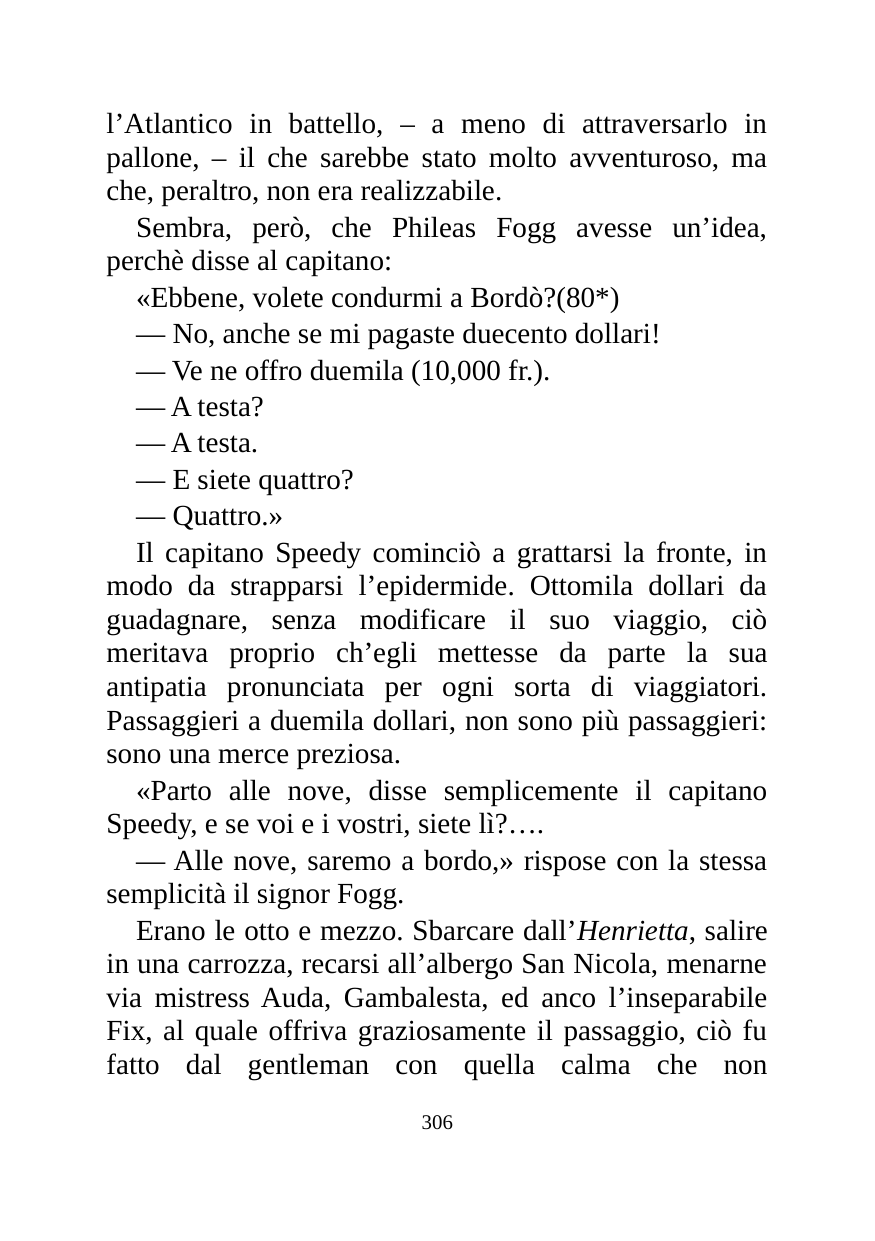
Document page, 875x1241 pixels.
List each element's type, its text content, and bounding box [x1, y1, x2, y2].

text — A testa. [106, 426, 768, 459]
text «Ebbene, volete condurmi a Bordò?(80*) [106, 280, 768, 313]
text l’Atlantico in battello, – a meno di attraversarlo in pallone, – il che sarebbe stato molto avventuroso, ma che, peraltro, non era realizzabile. [106, 106, 768, 207]
text — A testa? [106, 389, 768, 423]
text — Quattro.» [106, 498, 768, 532]
text Sembra, però, che Phileas Fogg avesse un’idea, perchè disse al capitano: [106, 210, 768, 277]
text — Ve ne offro duemila (10,000 fr.). [106, 353, 768, 386]
text — E siete quattro? [106, 462, 768, 496]
text Erano le otto e mezzo. Sbarcare dall’Henrietta, salire in una carrozza, recarsi all’albergo San Nicola, menarne via mistress Auda, Gambalesta, ed anco l’inseparabile Fix, al quale offriva graziosamente il passaggio, ciò fu fatto dal gentleman con quella calma che non [106, 913, 768, 1080]
text «Parto alle nove, disse semplicemente il capitano Speedy, e se voi e i vostri, siete lì?…. [106, 773, 768, 840]
text — No, anche se mi pagaste duecento dollari! [106, 316, 768, 350]
text Il capitano Speedy cominciò a grattarsi la fronte, in modo da strapparsi l’epidermide. Ottomila dollari da guadagnare, senza modificare il suo viaggio, ciò meritava proprio ch’egli mettesse da parte la sua antipatia pronunciata per ogni sorta di viaggiatori. Passaggieri a duemila dollari, non sono più passaggieri: sono una merce preziosa. [106, 535, 768, 770]
text — Alle nove, saremo a bordo,» rispose con la stessa semplicità il signor Fogg. [106, 843, 768, 910]
